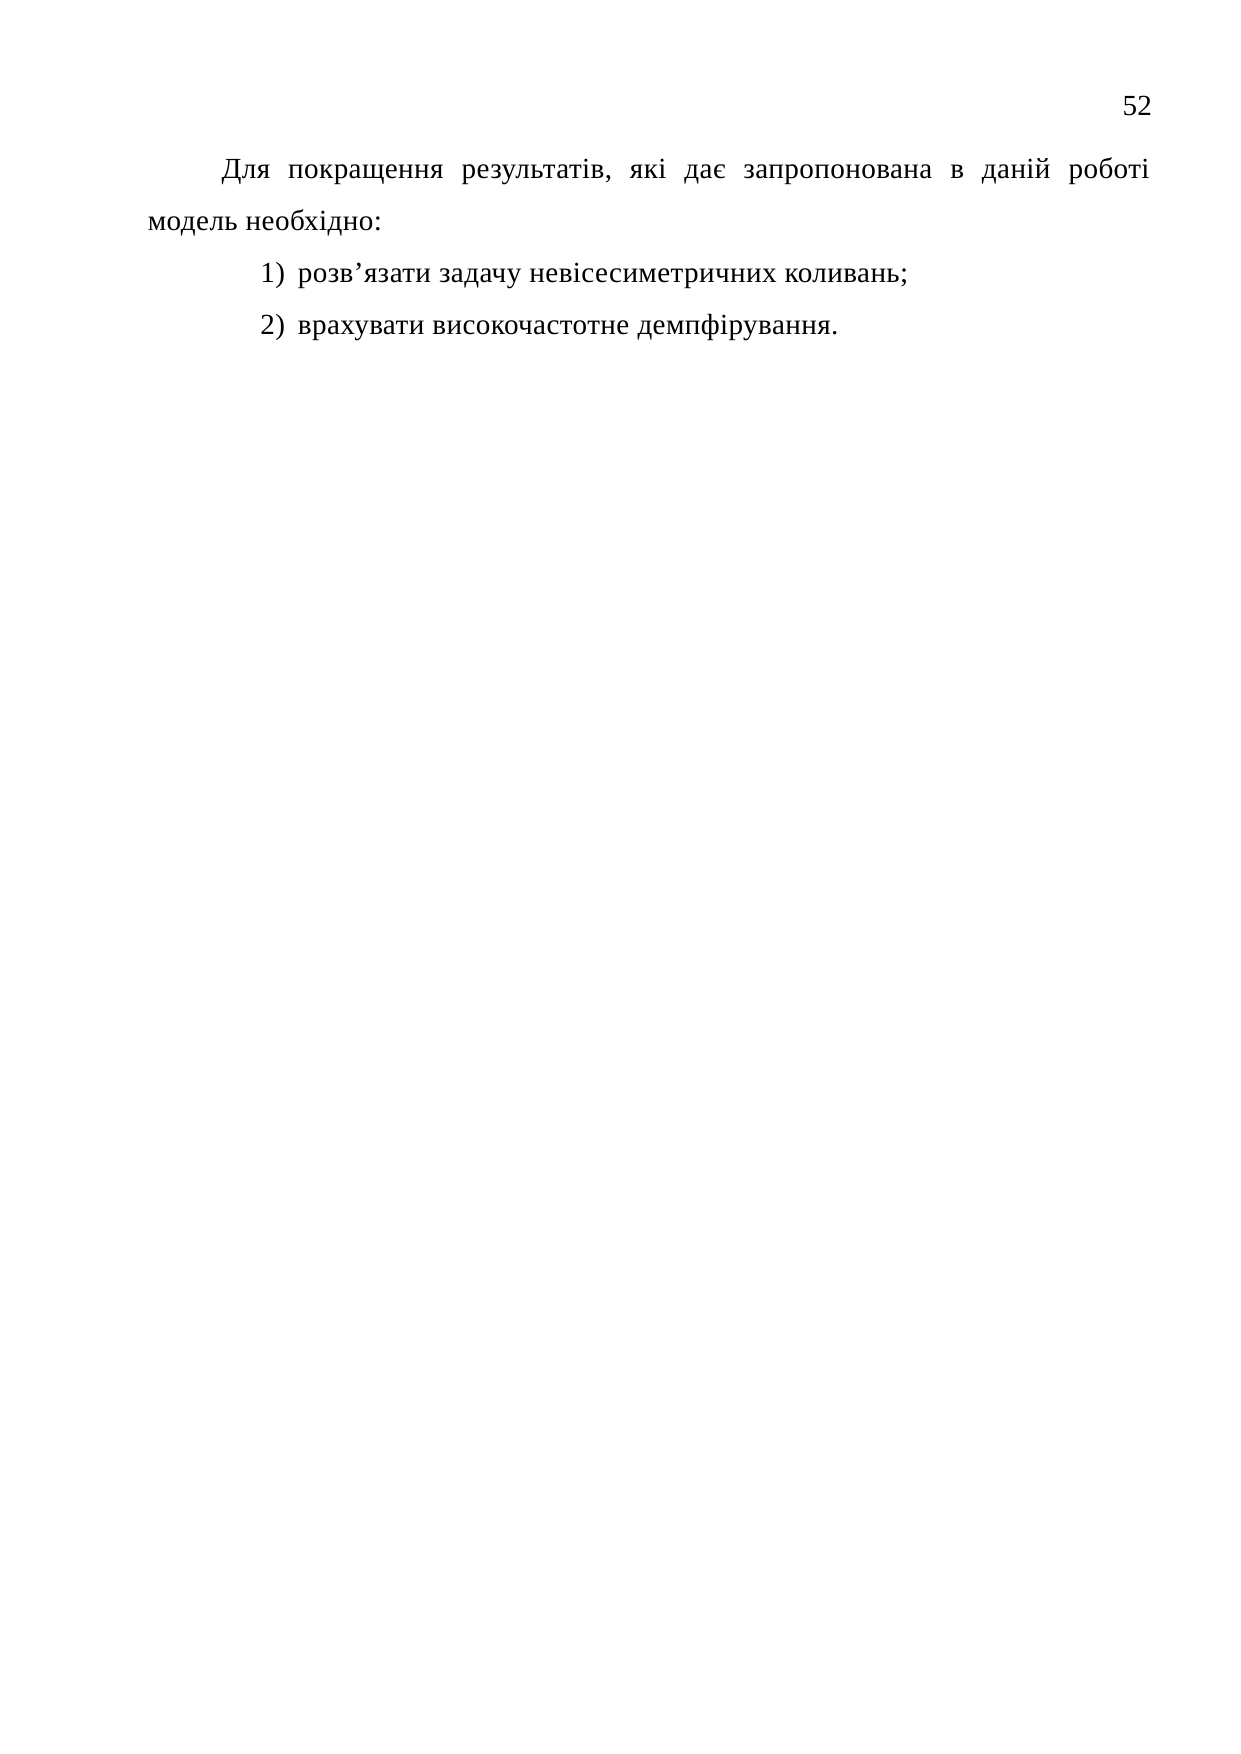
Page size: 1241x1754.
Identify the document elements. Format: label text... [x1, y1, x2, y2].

list врахувати високочастотне демпфірування. [260, 307, 1152, 341]
list розв’язати задачу невісесиметричних коливань; [260, 256, 1152, 289]
text Для покращення результатів, які дає запропонована в даній роботі модель необхідно: [148, 152, 1152, 237]
